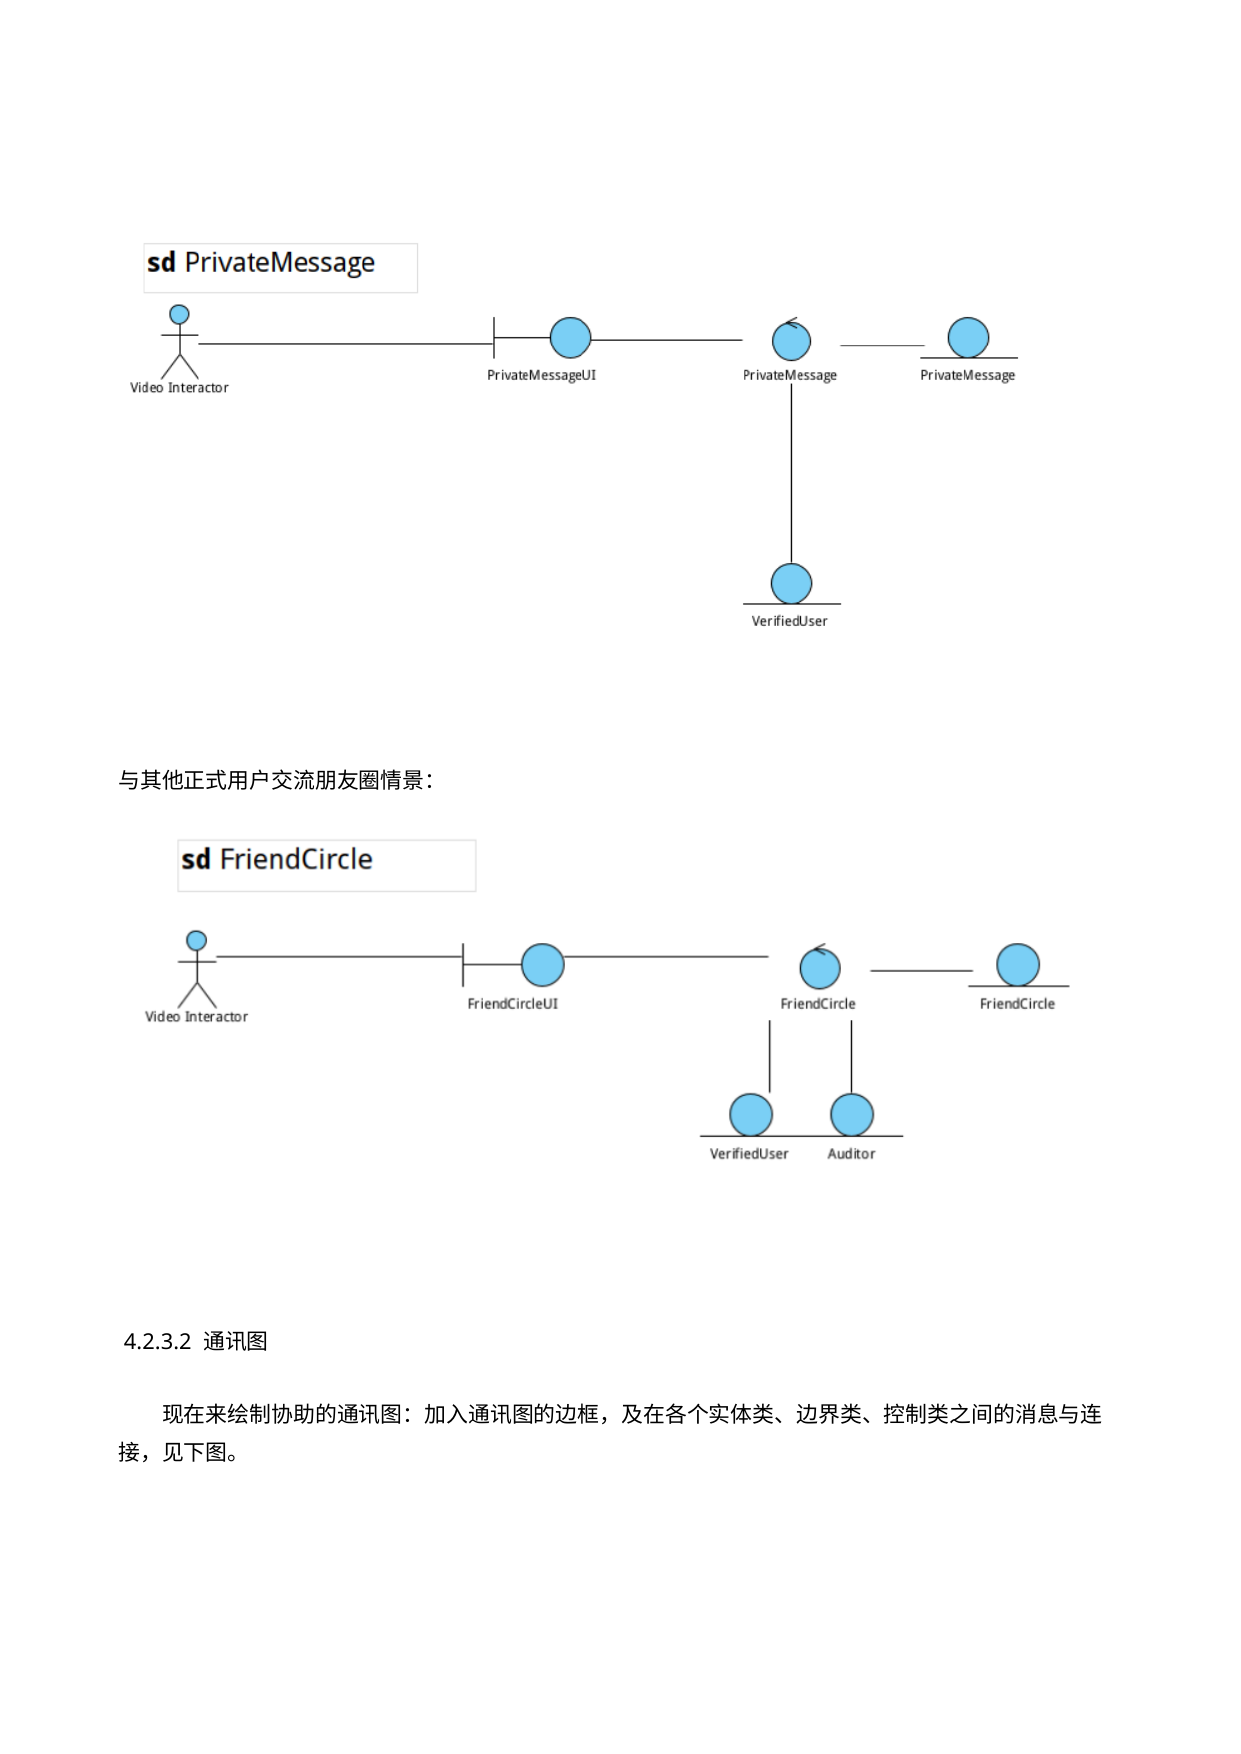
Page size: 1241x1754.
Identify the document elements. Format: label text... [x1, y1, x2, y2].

text 与其他正式用户交流朋友圈情景： [118, 763, 1122, 794]
picture [34, 225, 1183, 706]
text 现在来绘制协助的通讯图：加入通讯图的边框，及在各个实体类、边界类、控制类之间的消息与连接，见下图。 [118, 1397, 1122, 1467]
subtitle 通讯图 [118, 1324, 1122, 1356]
picture [118, 814, 1123, 1222]
